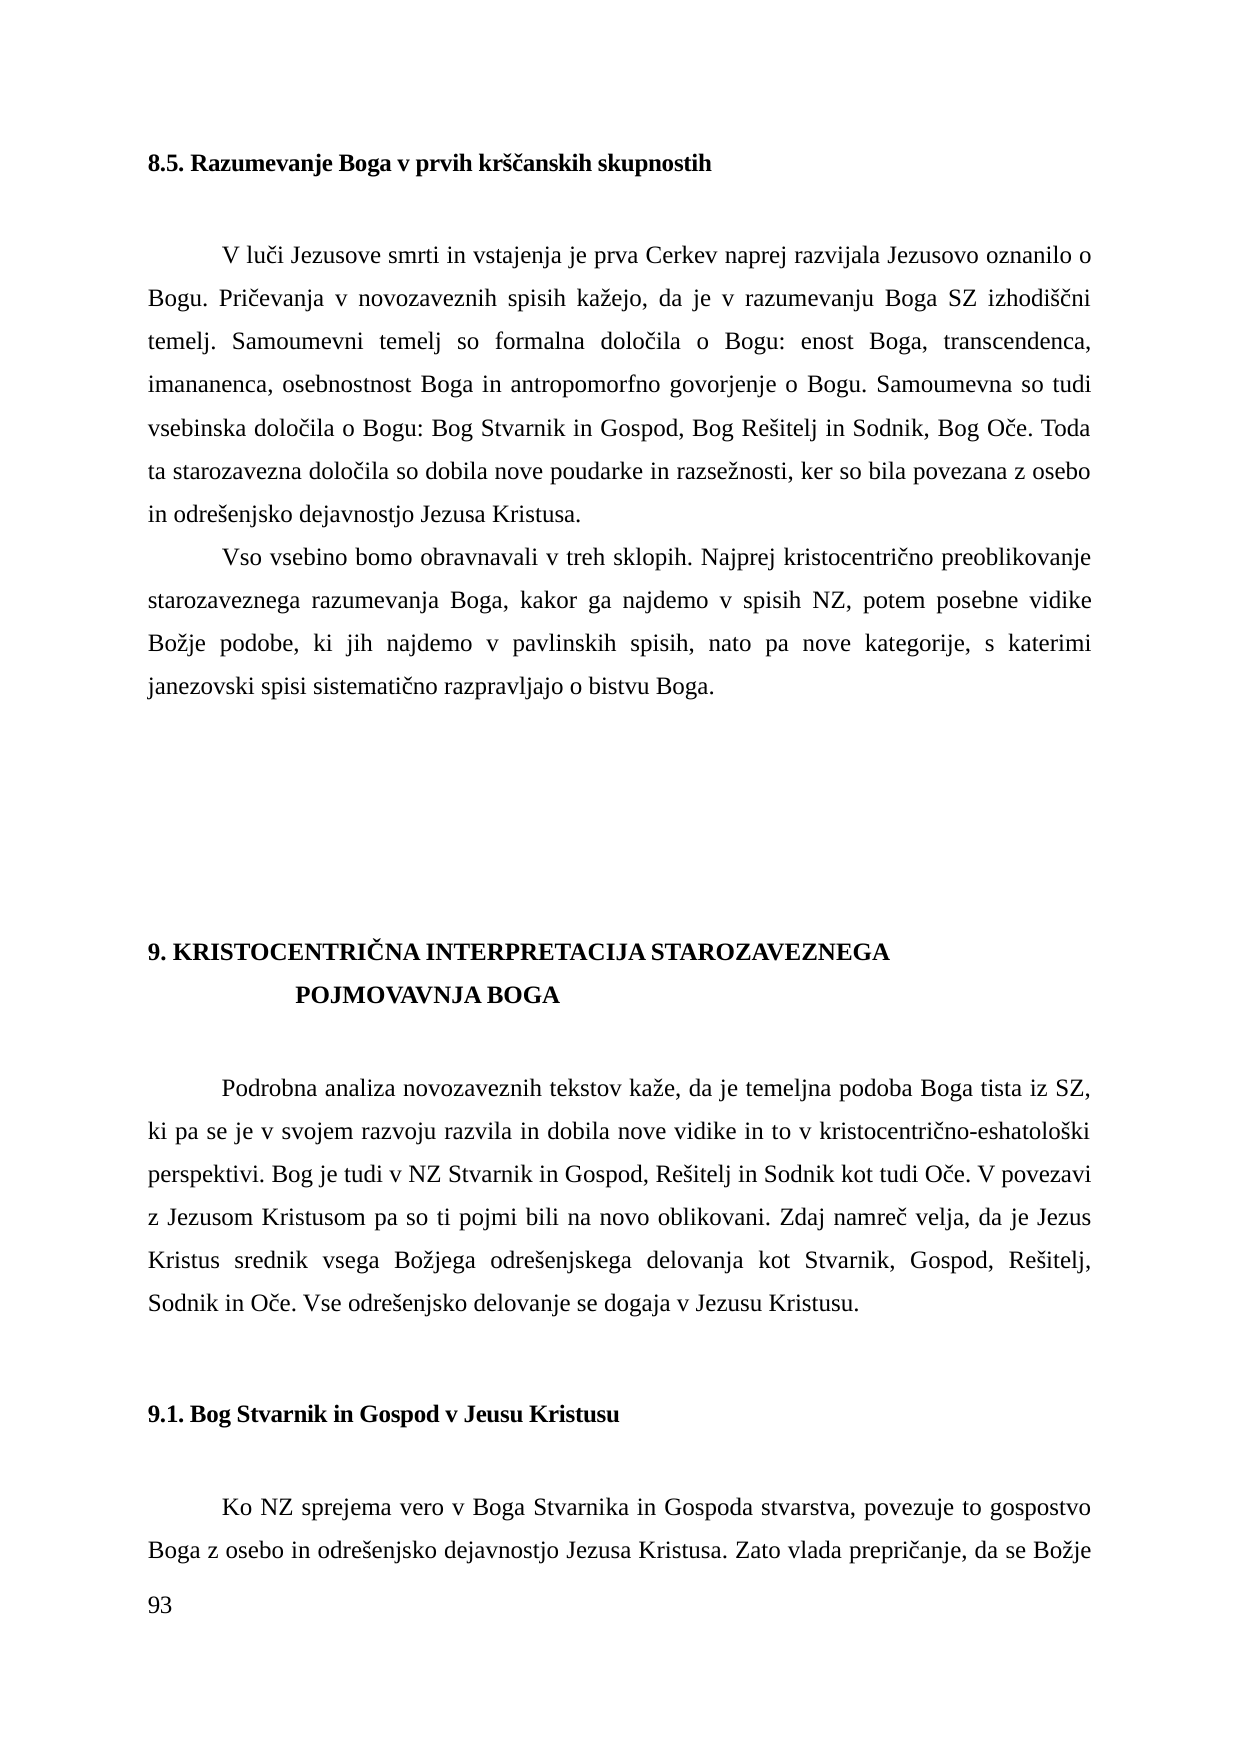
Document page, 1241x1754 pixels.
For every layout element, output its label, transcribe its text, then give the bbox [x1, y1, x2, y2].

subtitle 8.5. Razumevanje Boga v prvih krščanskih skupnostih [148, 148, 1092, 176]
text V luči Jezusove smrti in vstajenja je prva Cerkev naprej razvijala Jezusovo oznanilo o Bogu. Pričevanja v novozaveznih spisih kažejo, da je v razumevanju Boga SZ izhodiščni temelj. Samoumevni temelj so formalna določila o Bogu: enost Boga, transcendenca, imananenca, osebnostnost Boga in antropomorfno govorjenje o Bogu. Samoumevna so tudi vsebinska določila o Bogu: Bog Stvarnik in Gospod, Bog Rešitelj in Sodnik, Bog Oče. Toda ta starozavezna določila so dobila nove poudarke in razsežnosti, ker so bila povezana z osebo in odrešenjsko dejavnostjo Jezusa Kristusa. [148, 240, 1092, 528]
subtitle 9. KRISTOCENTRIČNA INTERPRETACIJA STAROZAVEZNEGA POJMOVAVNJA BOGA [148, 937, 1092, 1009]
text Podrobna analiza novozaveznih tekstov kaže, da je temeljna podoba Boga tista iz SZ, ki pa se je v svojem razvoju razvila in dobila nove vidike in to v kristocentrično-eshatološki perspektivi. Bog je tudi v NZ Stvarnik in Gospod, Rešitelj in Sodnik kot tudi Oče. V povezavi z Jezusom Kristusom pa so ti pojmi bili na novo oblikovani. Zdaj namreč velja, da je Jezus Kristus srednik vsega Božjega odrešenjskega delovanja kot Stvarnik, Gospod, Rešitelj, Sodnik in Oče. Vse odrešenjsko delovanje se dogaja v Jezusu Kristusu. [148, 1073, 1092, 1317]
subtitle 9.1. Bog Stvarnik in Gospod v Jeusu Kristusu [148, 1399, 1092, 1428]
text Ko NZ sprejema vero v Boga Stvarnika in Gospoda stvarstva, povezuje to gospostvo Boga z osebo in odrešenjsko dejavnostjo Jezusa Kristusa. Zato vlada prepričanje, da se Božje [148, 1492, 1092, 1564]
text Vso vsebino bomo obravnavali v treh sklopih. Najprej kristocentrično preoblikovanje starozaveznega razumevanja Boga, kakor ga najdemo v spisih NZ, potem posebne vidike Božje podobe, ki jih najdemo v pavlinskih spisih, nato pa nove kategorije, s katerimi janezovski spisi sistematično razpravljajo o bistvu Boga. [148, 542, 1092, 700]
